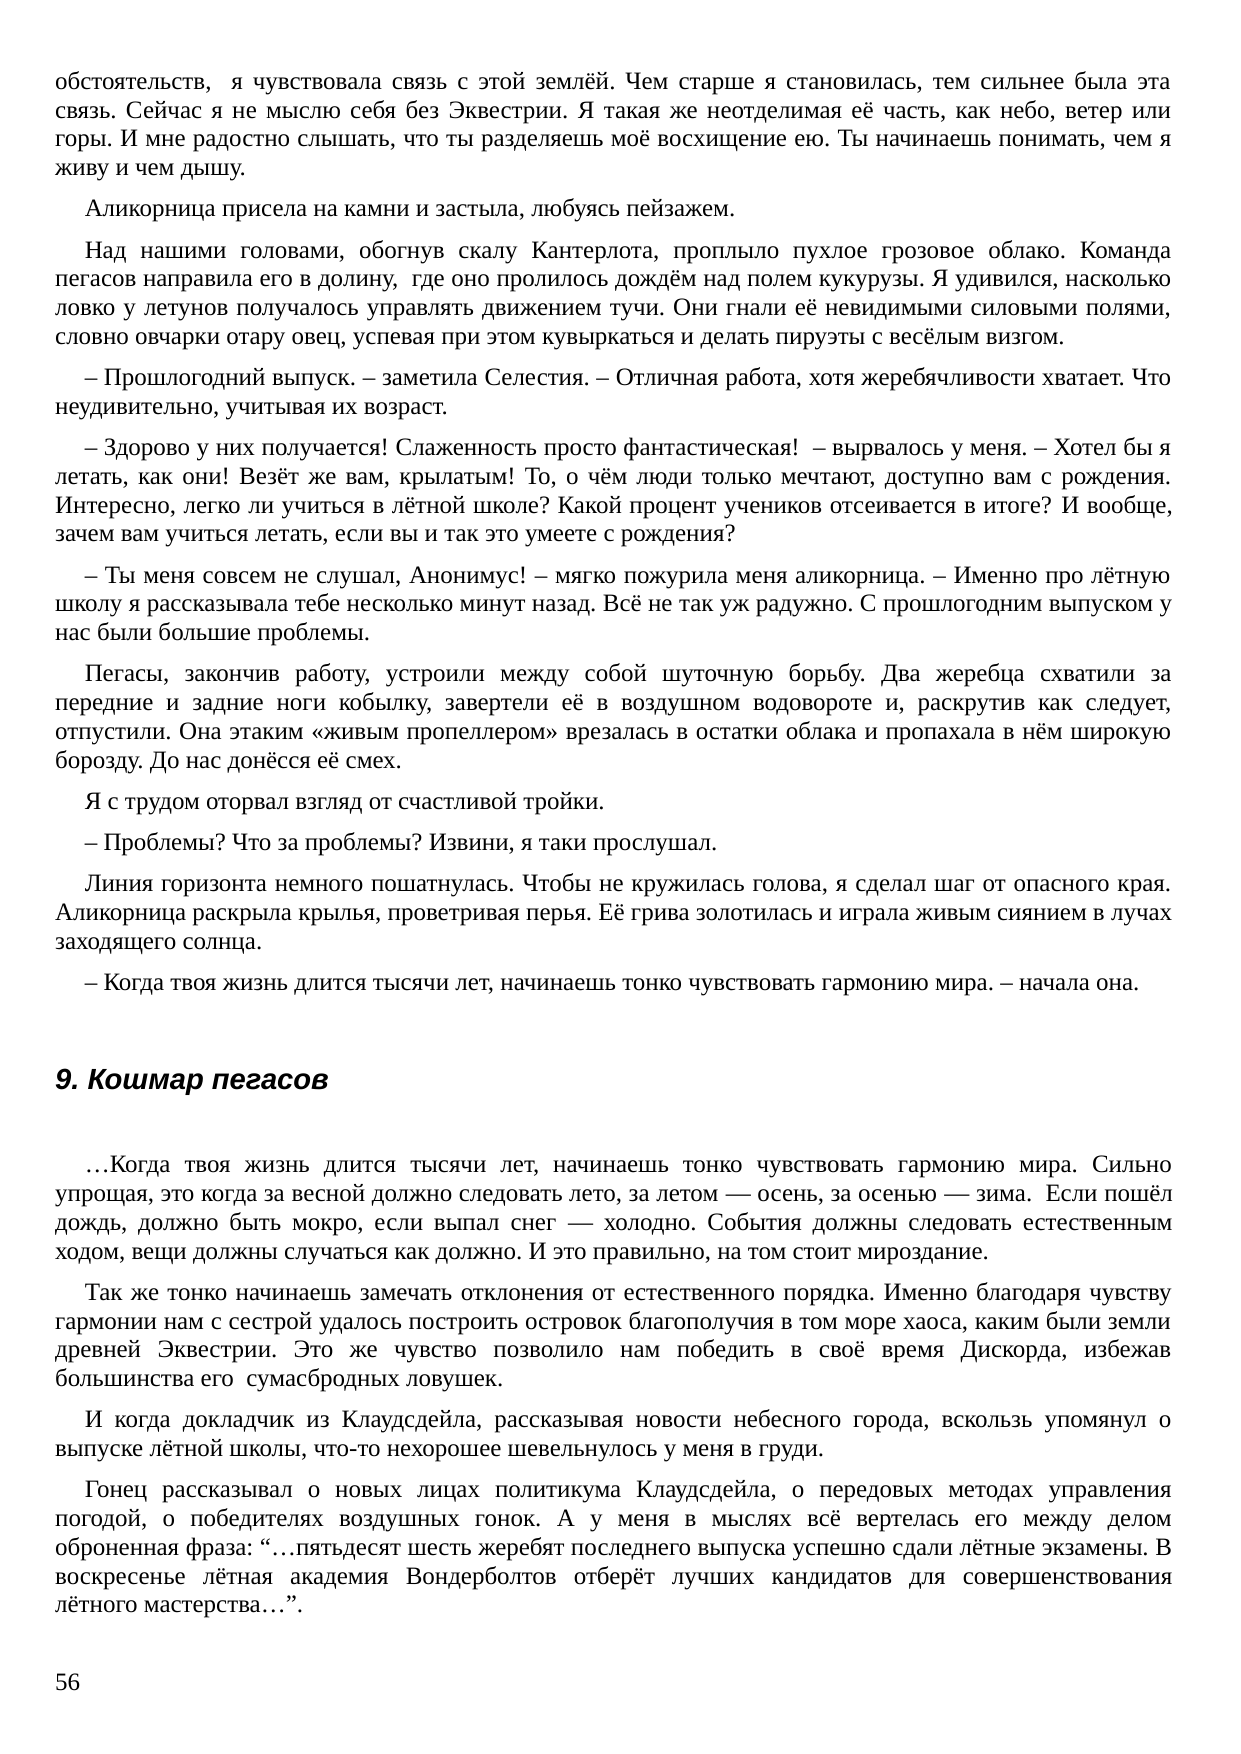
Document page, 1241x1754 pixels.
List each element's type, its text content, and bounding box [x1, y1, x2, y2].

subtitle 9. Кошмар пегасов [55, 1062, 1173, 1096]
text – Когда твоя жизнь длится тысячи лет, начинаешь тонко чувствовать гармонию мира. – начала она. [55, 967, 1173, 996]
text – Проблемы? Что за проблемы? Извини, я таки прослушал. [55, 827, 1173, 856]
text – Ты меня совсем не слушал, Анонимус! – мягко пожурила меня аликорница. – Именно про лётную школу я рассказывала тебе несколько минут назад. Всё не так уж радужно. С прошлогодним выпуском у нас были большие проблемы. [55, 560, 1173, 646]
text Так же тонко начинаешь замечать отклонения от естественного порядка. Именно благодаря чувству гармонии нам с сестрой удалось построить островок благополучия в том море хаоса, каким были земли древней Эквестрии. Это же чувство позволило нам победить в своё время Дискорда, избежав большинства его сумасбродных ловушек. [55, 1277, 1173, 1392]
text обстоятельств, я чувствовала связь с этой землёй. Чем старше я становилась, тем сильнее была эта связь. Сейчас я не мыслю себя без Эквестрии. Я такая же неотделимая её часть, как небо, ветер или горы. И мне радостно слышать, что ты разделяешь моё восхищение ею. Ты начинаешь понимать, чем я живу и чем дышу. [55, 66, 1173, 181]
text Гонец рассказывал о новых лицах политикума Клаудсдейла, о передовых методах управления погодой, о победителях воздушных гонок. А у меня в мыслях всё вертелась его между делом оброненная фраза: “…пятьдесят шесть жеребят последнего выпуска успешно сдали лётные экзамены. В воскресенье лётная академия Вондерболтов отберёт лучших кандидатов для совершенствования лётного мастерства…”. [55, 1474, 1173, 1618]
text …Когда твоя жизнь длится тысячи лет, начинаешь тонко чувствовать гармонию мира. Сильно упрощая, это когда за весной должно следовать лето, за летом — осень, за осенью — зима. Если пошёл дождь, должно быть мокро, если выпал снег — холодно. События должны следовать естественным ходом, вещи должны случаться как должно. И это правильно, на том стоит мироздание. [55, 1149, 1173, 1264]
text Линия горизонта немного пошатнулась. Чтобы не кружилась голова, я сделал шаг от опасного края. Аликорница раскрыла крылья, проветривая перья. Её грива золотилась и играла живым сиянием в лучах заходящего солнца. [55, 868, 1173, 955]
text И когда докладчик из Клаудсдейла, рассказывая новости небесного города, вскользь упомянул о выпуске лётной школы, что-то нехорошее шевельнулось у меня в груди. [55, 1404, 1173, 1462]
text – Здорово у них получается! Слаженность просто фантастическая! – вырвалось у меня. – Хотел бы я летать, как они! Везёт же вам, крылатым! То, о чём люди только мечтают, доступно вам с рождения. Интересно, легко ли учиться в лётной школе? Какой процент учеников отсеивается в итоге? И вообще, зачем вам учиться летать, если вы и так это умеете с рождения? [55, 432, 1173, 547]
text – Прошлогодний выпуск. – заметила Селестия. – Отличная работа, хотя жеребячливости хватает. Что неудивительно, учитывая их возраст. [55, 362, 1173, 420]
text Пегасы, закончив работу, устроили между собой шуточную борьбу. Два жеребца схватили за передние и задние ноги кобылку, завертели её в воздушном водовороте и, раскрутив как следует, отпустили. Она этаким «живым пропеллером» врезалась в остатки облака и пропахала в нём широкую борозду. До нас донёсся её смех. [55, 658, 1173, 773]
text Аликорница присела на камни и застыла, любуясь пейзажем. [55, 193, 1173, 222]
text Над нашими головами, обогнув скалу Кантерлота, проплыло пухлое грозовое облако. Команда пегасов направила его в долину, где оно пролилось дождём над полем кукурузы. Я удивился, насколько ловко у летунов получалось управлять движением тучи. Они гнали её невидимыми силовыми полями, словно овчарки отару овец, успевая при этом кувыркаться и делать пируэты с весёлым визгом. [55, 235, 1173, 350]
text Я с трудом оторвал взгляд от счастливой тройки. [55, 786, 1173, 815]
